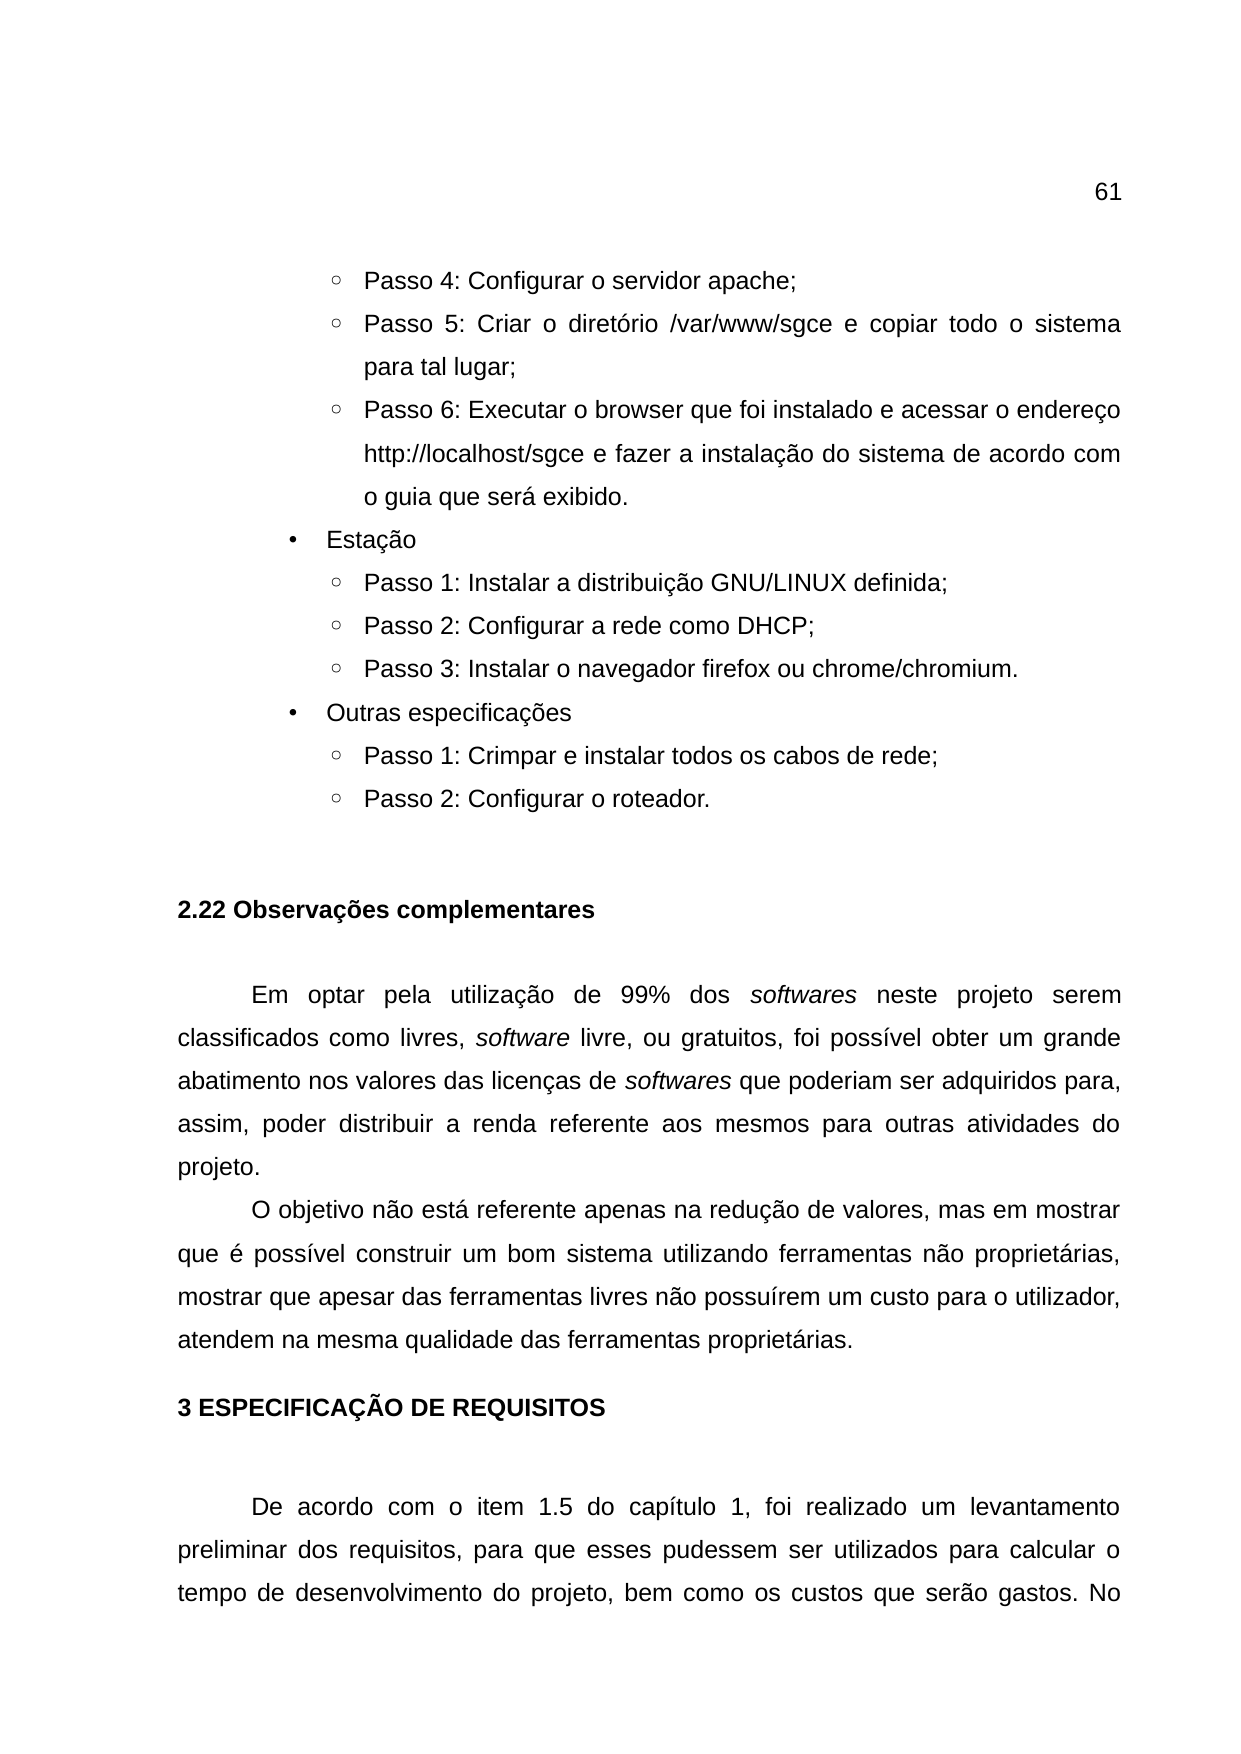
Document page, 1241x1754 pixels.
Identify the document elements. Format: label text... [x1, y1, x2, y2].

list Passo 1: Instalar a distribuição GNU/LINUX definida; [326, 568, 1122, 597]
subtitle 3 ESPECIFICAÇÃO DE REQUISITOS [177, 1393, 1122, 1422]
list Estação [288, 525, 1122, 554]
list Passo 2: Configurar a rede como DHCP; [326, 611, 1122, 640]
subtitle 2.22 Observações complementares [177, 896, 1122, 924]
text Em optar pela utilização de 99% dos softwares neste projeto serem classificados como livres, software livre, ou gratuitos, foi possível obter um grande abatimento nos valores das licenças de softwares que poderiam ser adquiridos para, assim, poder distribuir a renda referente aos mesmos para outras atividades do projeto. [177, 980, 1122, 1181]
text De acordo com o item 1.5 do capítulo 1, foi realizado um levantamento preliminar dos requisitos, para que esses pudessem ser utilizados para calcular o tempo de desenvolvimento do projeto, bem como os custos que serão gastos. No [177, 1492, 1122, 1607]
list Passo 1: Crimpar e instalar todos os cabos de rede; [326, 741, 1122, 770]
list Passo 2: Configurar o roteador. [326, 784, 1122, 813]
text O objetivo não está referente apenas na redução de valores, mas em mostrar que é possível construir um bom sistema utilizando ferramentas não proprietárias, mostrar que apesar das ferramentas livres não possuírem um custo para o utilizador, atendem na mesma qualidade das ferramentas proprietárias. [177, 1196, 1122, 1354]
list Passo 3: Instalar o navegador firefox ou chrome/chromium. [326, 654, 1122, 683]
list Passo 6: Executar o browser que foi instalado e acessar o endereço http://localhost/sgce e fazer a instalação do sistema de acordo com o guia que será exibido. [326, 395, 1122, 510]
list Passo 4: Configurar o servidor apache; [326, 266, 1122, 294]
list Outras especificações [288, 698, 1122, 727]
list Passo 5: Criar o diretório /var/www/sgce e copiar todo o sistema para tal lugar; [326, 309, 1122, 381]
